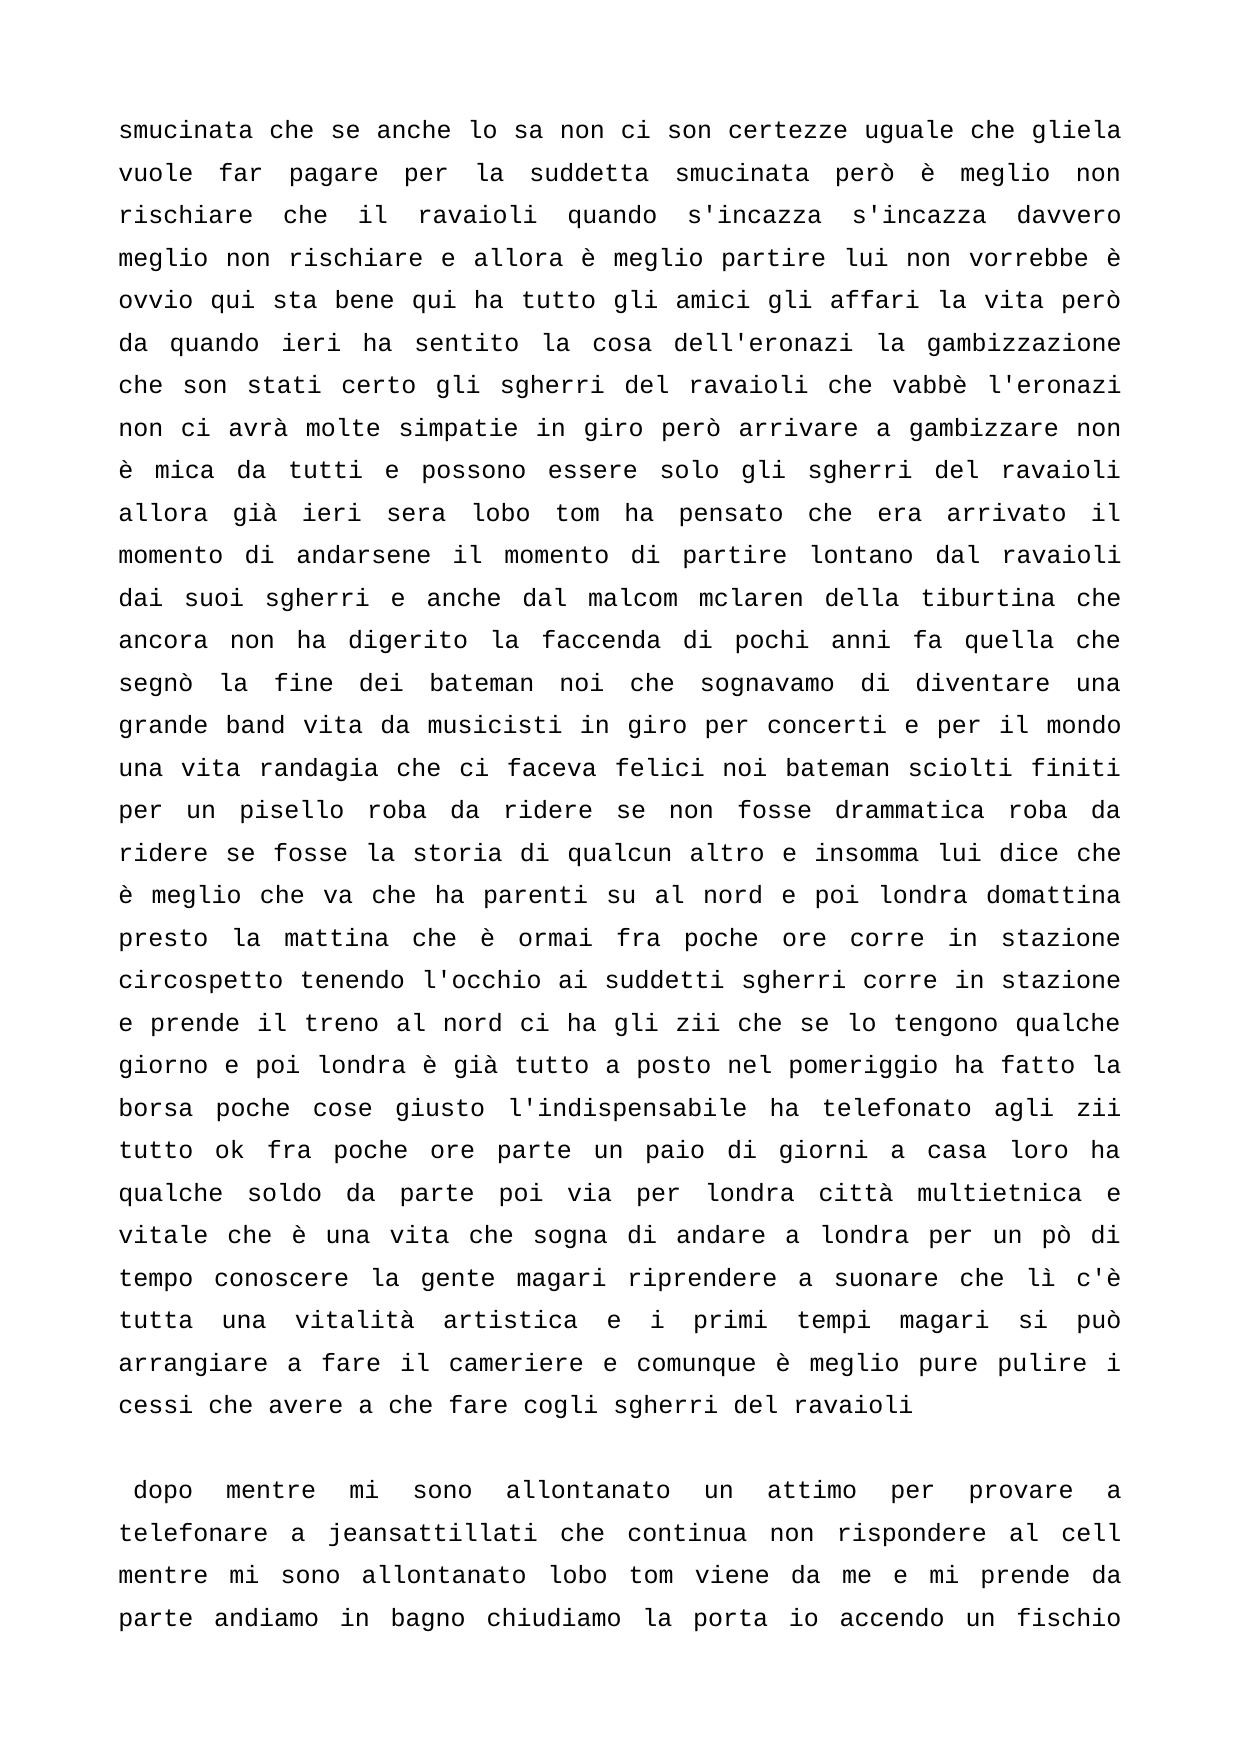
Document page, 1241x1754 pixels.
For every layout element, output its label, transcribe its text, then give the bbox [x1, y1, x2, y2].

text dopo mentre mi sono allontanato un attimo per provare a telefonare a jeansattillati che continua non rispondere al cell mentre mi sono allontanato lobo tom viene da me e mi prende da parte andiamo in bagno chiudiamo la porta io accendo un fischio [118, 1478, 1122, 1633]
text smucinata che se anche lo sa non ci son certezze uguale che gliela vuole far pagare per la suddetta smucinata però è meglio non rischiare che il ravaioli quando s'incazza s'incazza davvero meglio non rischiare e allora è meglio partire lui non vorrebbe è ovvio qui sta bene qui ha tutto gli amici gli affari la vita però da quando ieri ha sentito la cosa dell'eronazi la gambizzazione che son stati certo gli sgherri del ravaioli che vabbè l'eronazi non ci avrà molte simpatie in giro però arrivare a gambizzare non è mica da tutti e possono essere solo gli sgherri del ravaioli allora già ieri sera lobo tom ha pensato che era arrivato il momento di andarsene il momento di partire lontano dal ravaioli dai suoi sgherri e anche dal malcom mclaren della tiburtina che ancora non ha digerito la faccenda di pochi anni fa quella che segnò la fine dei bateman noi che sognavamo di diventare una grande band vita da musicisti in giro per concerti e per il mondo una vita randagia che ci faceva felici noi bateman sciolti finiti per un pisello roba da ridere se non fosse drammatica roba da ridere se fosse la storia di qualcun altro e insomma lui dice che è meglio che va che ha parenti su al nord e poi londra domattina presto la mattina che è ormai fra poche ore corre in stazione circospetto tenendo l'occhio ai suddetti sgherri corre in stazione e prende il treno al nord ci ha gli zii che se lo tengono qualche giorno e poi londra è già tutto a posto nel pomeriggio ha fatto la borsa poche cose giusto l'indispensabile ha telefonato agli zii tutto ok fra poche ore parte un paio di giorni a casa loro ha qualche soldo da parte poi via per londra città multietnica e vitale che è una vita che sogna di andare a londra per un pò di tempo conoscere la gente magari riprendere a suonare che lì c'è tutta una vitalità artistica e i primi tempi magari si può arrangiare a fare il cameriere e comunque è meglio pure pulire i cessi che avere a che fare cogli sgherri del ravaioli [118, 118, 1122, 1421]
